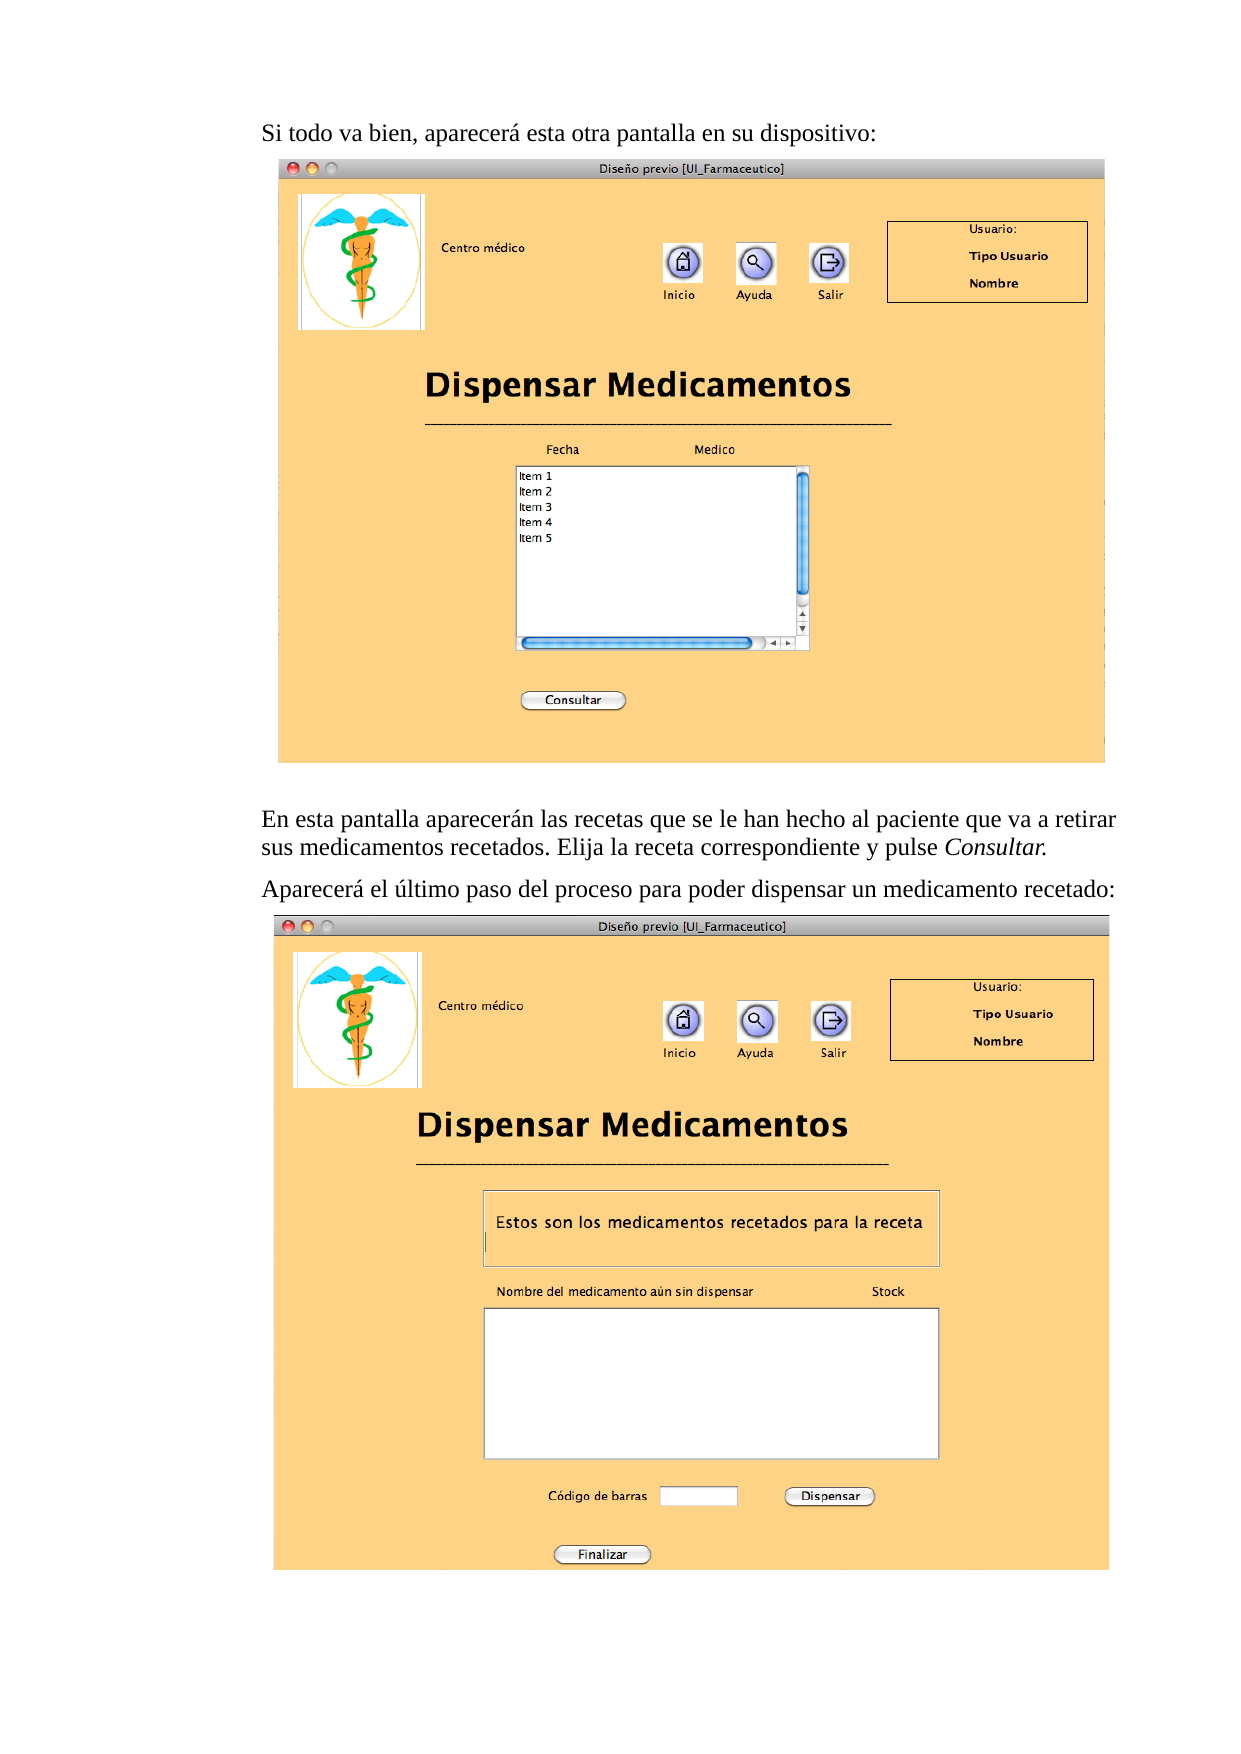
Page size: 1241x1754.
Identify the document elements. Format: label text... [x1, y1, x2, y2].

text Aparecerá el último paso del proceso para poder dispensar un medicamento recetado: [261, 874, 1122, 902]
picture [278, 159, 1105, 763]
picture [273, 915, 1110, 1570]
text En esta pantalla aparecerán las recetas que se le han hecho al paciente que va a retirar sus medicamentos recetados. Elija la receta correspondiente y pulse Consultar. [261, 804, 1122, 861]
text Si todo va bien, aparecerá esta otra pantalla en su dispositivo: [261, 118, 1122, 147]
